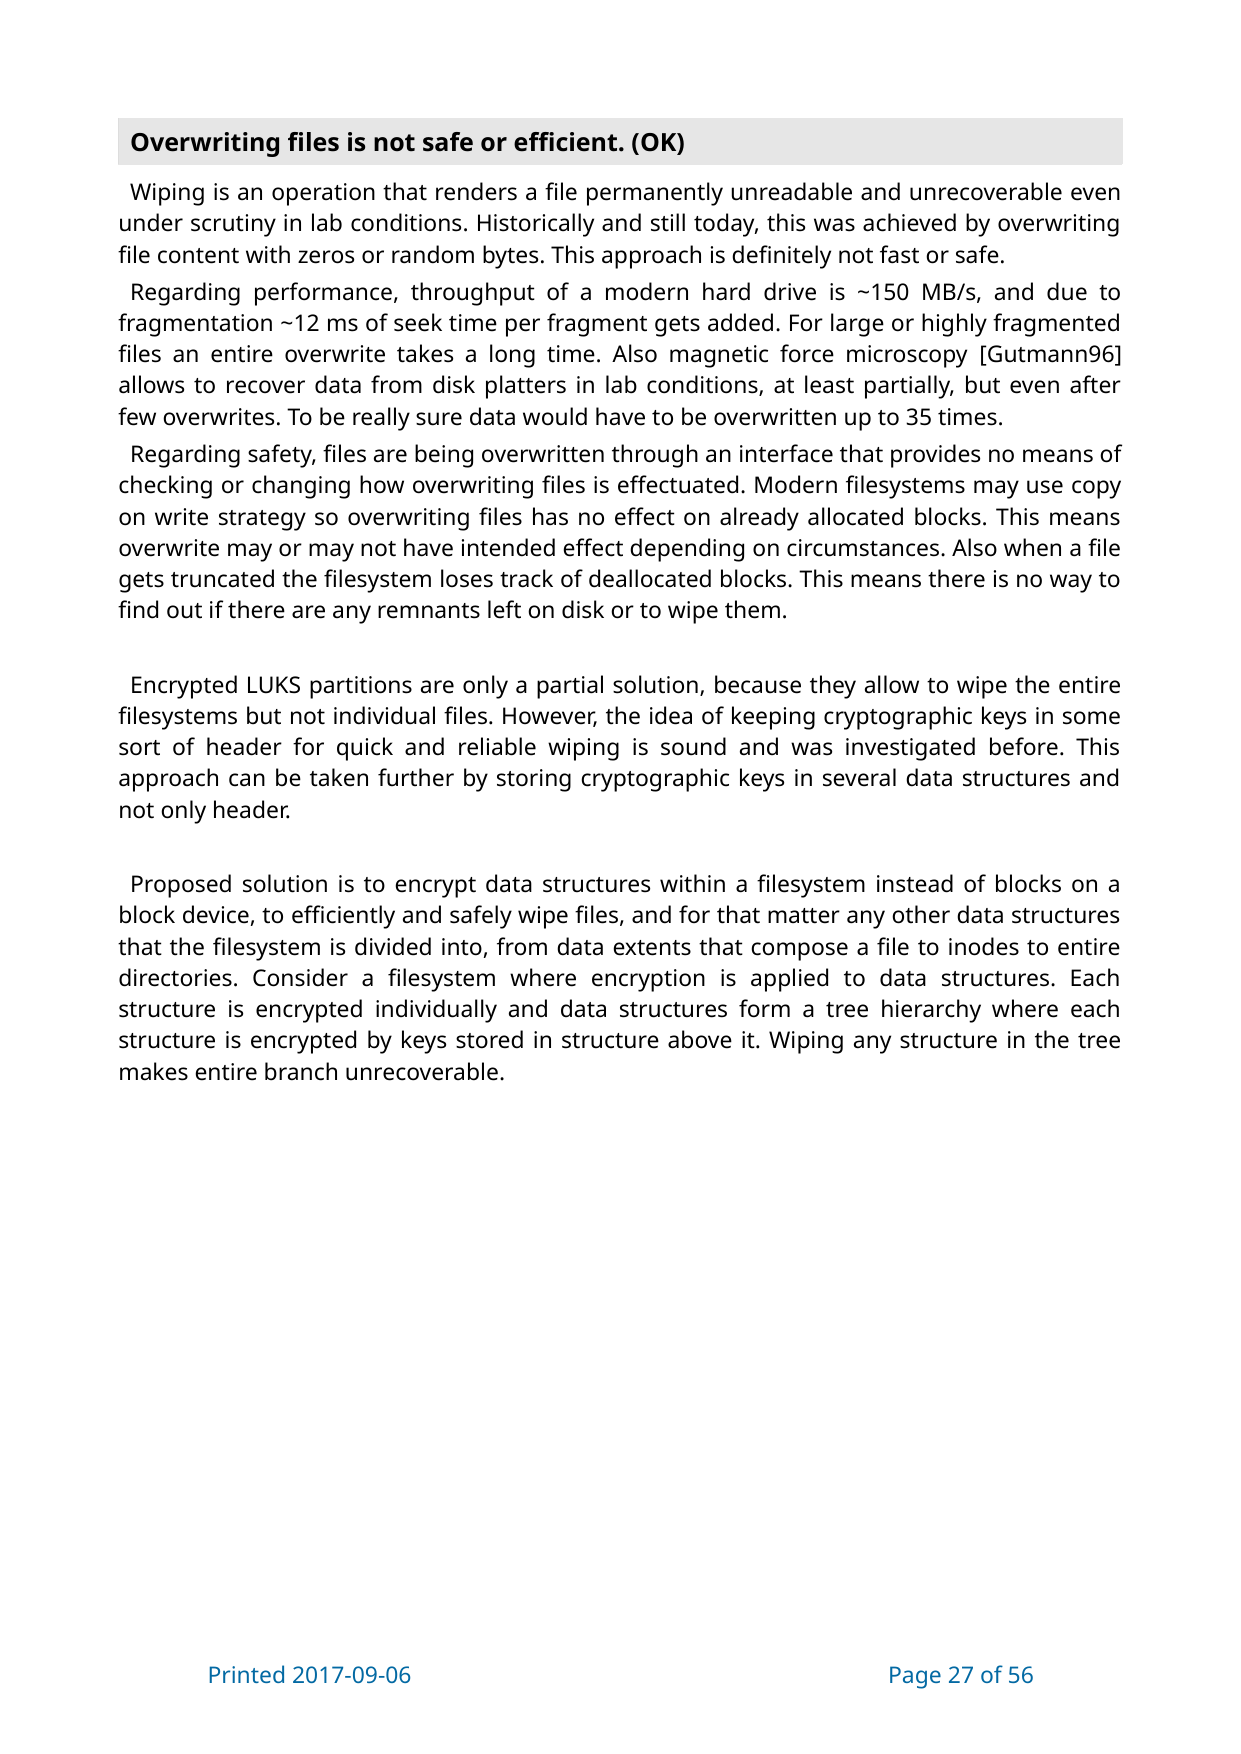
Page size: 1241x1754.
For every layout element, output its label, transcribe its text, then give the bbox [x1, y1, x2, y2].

text Wiping is an operation that renders a file permanently unreadable and unrecoverable even under scrutiny in lab conditions. Historically and still today, this was achieved by overwriting file content with zeros or random bytes. This approach is definitely not fast or safe. [118, 176, 1122, 270]
text Regarding safety, files are being overwritten through an interface that provides no means of checking or changing how overwriting files is effectuated. Modern filesystems may use copy on write strategy so overwriting files has no effect on already allocated blocks. This means overwrite may or may not have intended effect depending on circumstances. Also when a file gets truncated the filesystem loses track of deallocated blocks. This means there is no way to find out if there are any remnants left on disk or to wipe them. [118, 438, 1122, 625]
text Regarding performance, throughput of a modern hard drive is ~150 MB/s, and due to fragmentation ~12 ms of seek time per fragment gets added. For large or highly fragmented files an entire overwrite takes a long time. Also magnetic force microscopy [Gutmann96] allows to recover data from disk platters in lab conditions, at least partially, but even after few overwrites. To be really sure data would have to be overwritten up to 35 times. [118, 276, 1122, 432]
subtitle Overwriting files is not safe or efficient. (OK) [119, 119, 1122, 164]
text Proposed solution is to encrypt data structures within a filesystem instead of blocks on a block device, to efficiently and safely wipe files, and for that matter any other data structures that the filesystem is divided into, from data extents that compose a file to inodes to entire directories. Consider a filesystem where encryption is applied to data structures. Each structure is encrypted individually and data structures form a tree hierarchy where each structure is encrypted by keys stored in structure above it. Wiping any structure in the tree makes entire branch unrecoverable. [118, 868, 1122, 1087]
text Encrypted LUKS partitions are only a partial solution, because they allow to wipe the entire filesystems but not individual files. However, the idea of keeping cryptographic keys in some sort of header for quick and reliable wiping is sound and was investigated before. This approach can be taken further by storing cryptographic keys in several data structures and not only header. [118, 668, 1122, 825]
